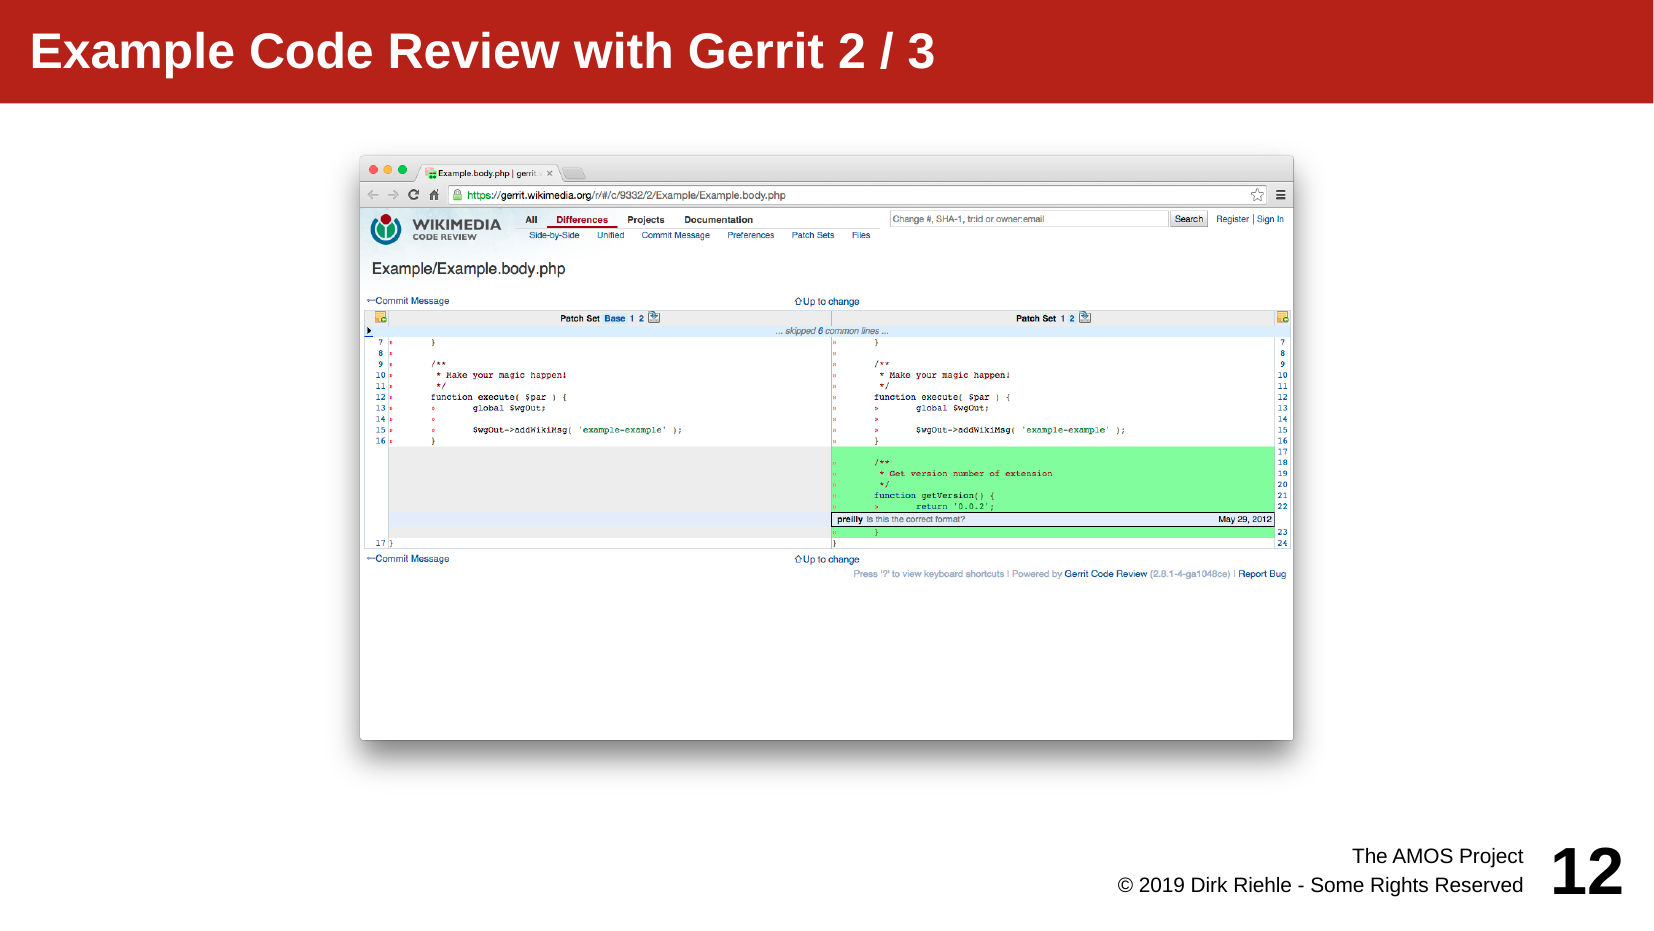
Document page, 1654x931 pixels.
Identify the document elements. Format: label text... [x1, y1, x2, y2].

title Example Code Review with Gerrit 2 / 3 [0, 0, 1654, 104]
picture [319, 132, 1334, 798]
